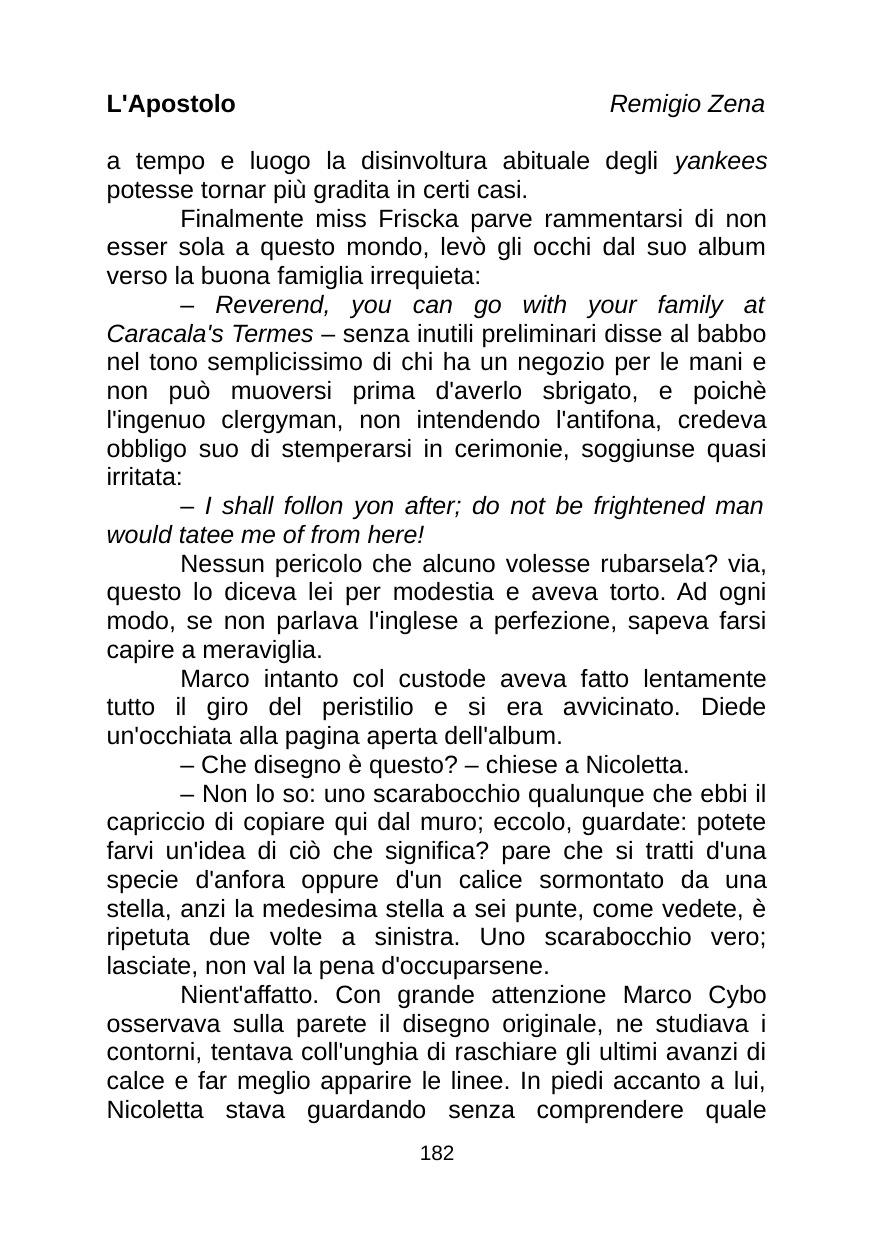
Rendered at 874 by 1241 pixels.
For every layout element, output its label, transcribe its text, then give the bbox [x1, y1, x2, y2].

text – I shall follon yon after; do not be frightened man would tatee me of from here! [106, 491, 768, 549]
text Finalmente miss Friscka parve rammentarsi di non esser sola a questo mondo, levò gli occhi dal suo album verso la buona famiglia irrequieta: [106, 204, 768, 290]
text – Reverend, you can go with your family at Caracala's Termes – senza inutili preliminari disse al babbo nel tono semplicissimo di chi ha un negozio per le mani e non può muoversi prima d'averlo sbrigato, e poichè l'ingenuo clergyman, non intendendo l'antifona, credeva obbligo suo di stemperarsi in cerimonie, soggiunse quasi irritata: [106, 290, 768, 491]
text Nient'affatto. Con grande attenzione Marco Cybo osservava sulla parete il disegno originale, ne studiava i contorni, tentava coll'unghia di raschiare gli ultimi avanzi di calce e far meglio apparire le linee. In piedi accanto a lui, Nicoletta stava guardando senza comprendere quale [106, 980, 768, 1124]
text – Che disegno è questo? – chiese a Nicoletta. [106, 750, 768, 779]
text – Non lo so: uno scarabocchio qualunque che ebbi il capriccio di copiare qui dal muro; eccolo, guardate: potete farvi un'idea di ciò che significa? pare che si tratti d'una specie d'anfora oppure d'un calice sormontato da una stella, anzi la medesima stella a sei punte, come vedete, è ripetuta due volte a sinistra. Uno scarabocchio vero; lasciate, non val la pena d'occuparsene. [106, 779, 768, 980]
text Nessun pericolo che alcuno volesse rubarsela? via, questo lo diceva lei per modestia e aveva torto. Ad ogni modo, se non parlava l'inglese a perfezione, sapeva farsi capire a meraviglia. [106, 549, 768, 664]
text Marco intanto col custode aveva fatto lentamente tutto il giro del peristilio e si era avvicinato. Diede un'occhiata alla pagina aperta dell'album. [106, 664, 768, 750]
text a tempo e luogo la disinvoltura abituale degli yankees potesse tornar più gradita in certi casi. [106, 146, 768, 204]
